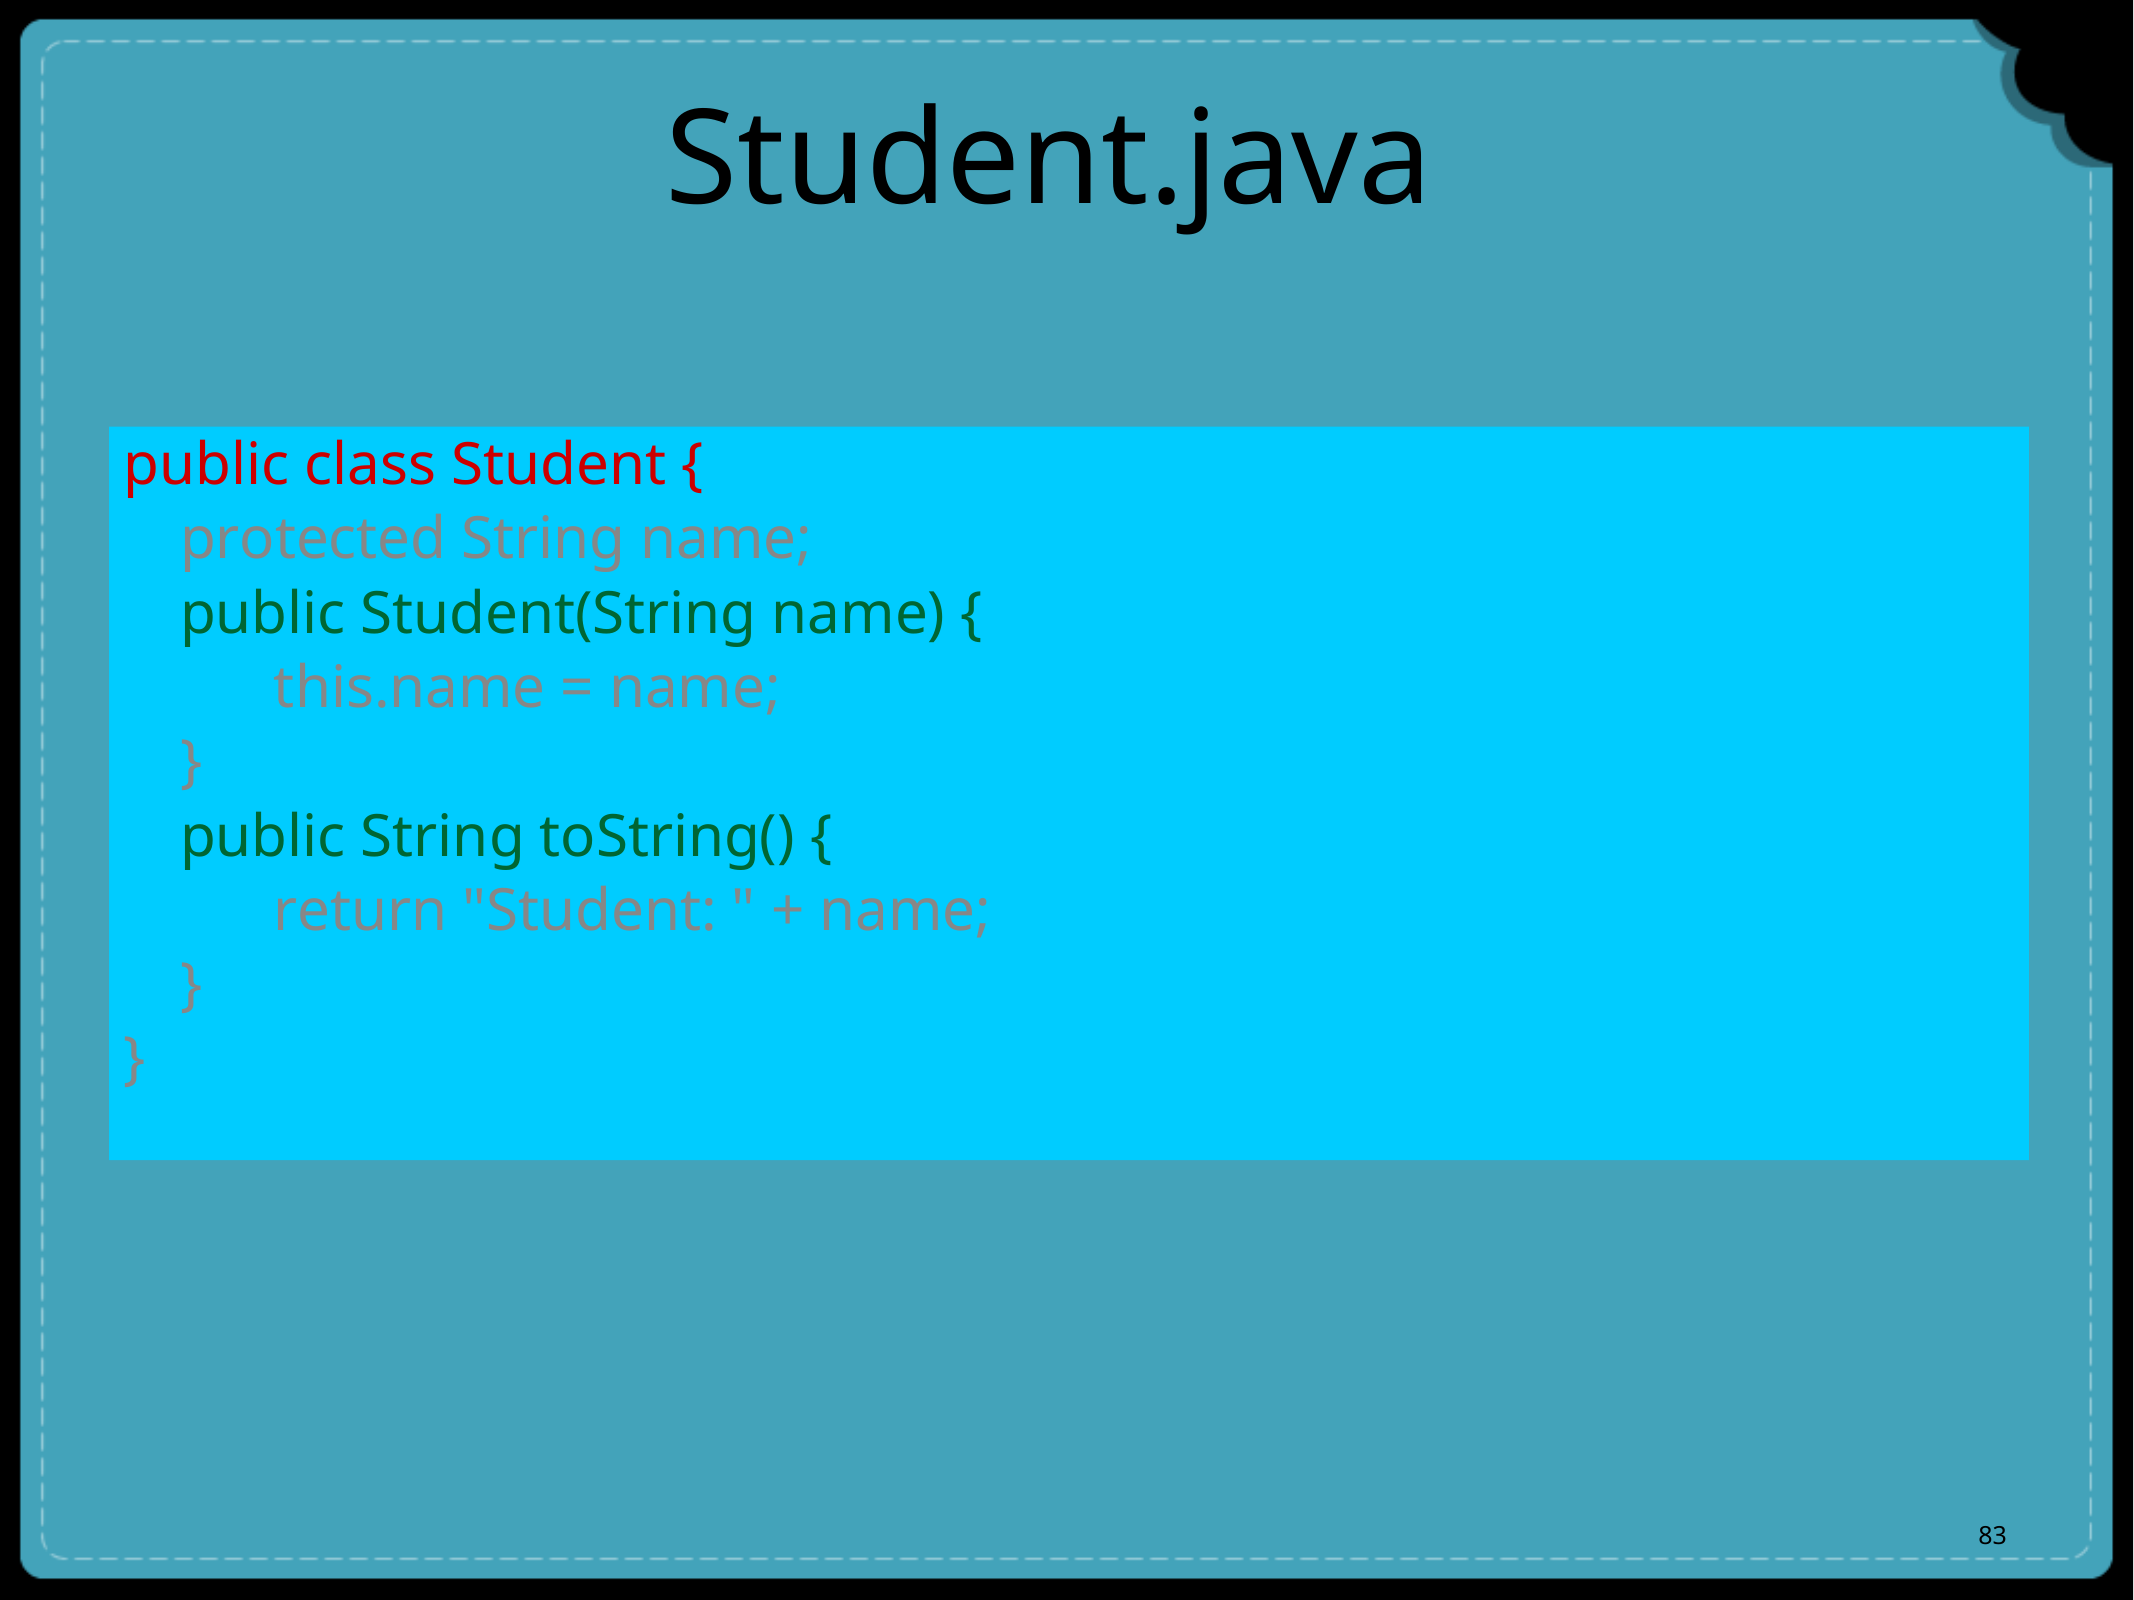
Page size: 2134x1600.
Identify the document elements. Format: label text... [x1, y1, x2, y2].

list public class Student { protected String name; public Student(String name) { this.name = name; } public String toString() { return "Student: " + name; } } [109, 426, 2029, 1161]
title Student.java [106, 64, 2027, 311]
picture [0, 0, 2134, 1600]
